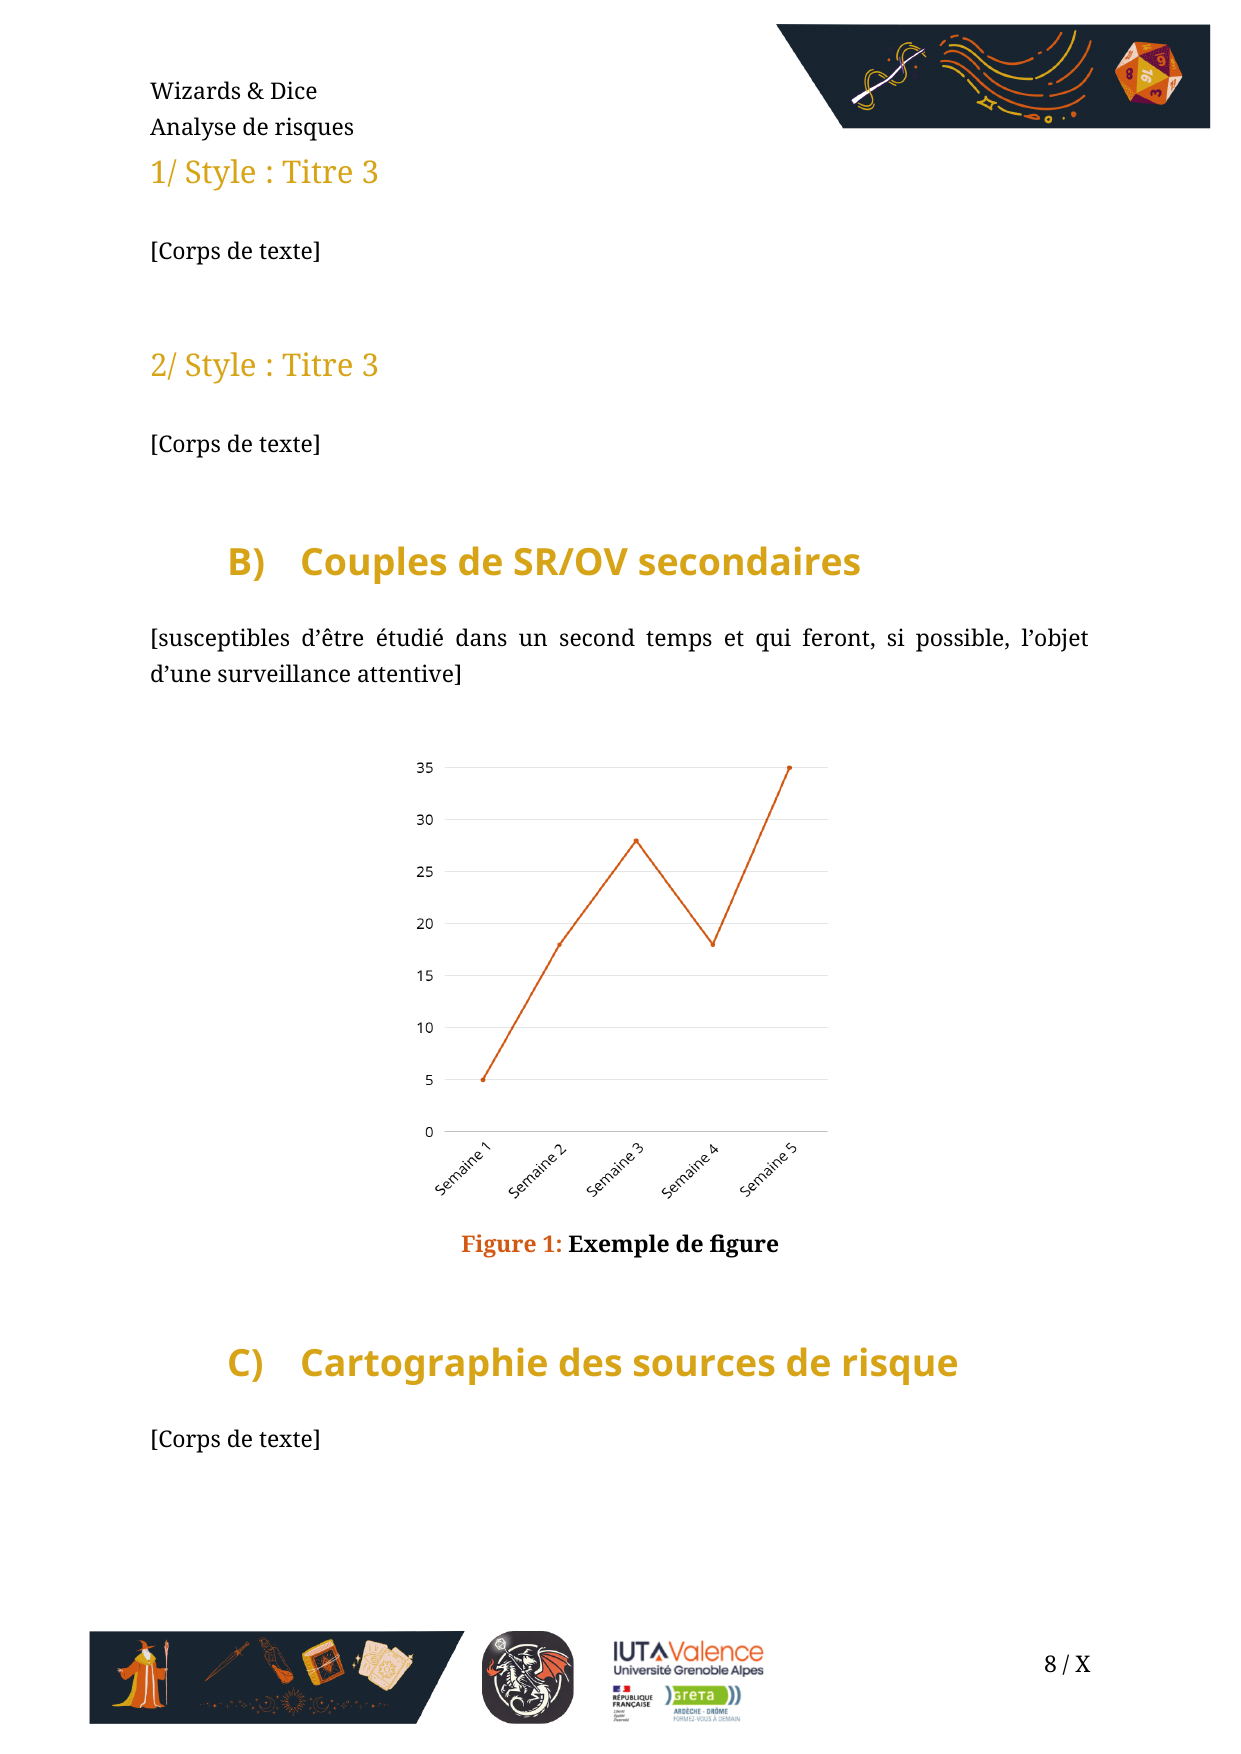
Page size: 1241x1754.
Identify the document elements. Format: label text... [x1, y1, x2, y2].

picture [81, 1620, 788, 1733]
text [Corps de texte] [150, 428, 1090, 459]
picture [771, 21, 1218, 131]
text [Corps de texte] [150, 235, 1090, 266]
text [Corps de texte] [150, 1423, 1090, 1454]
subtitle Cartographie des sources de risque [227, 1336, 1090, 1387]
picture [393, 742, 848, 1211]
subtitle Style : Titre 3 [150, 150, 1090, 193]
subtitle Style : Titre 3 [150, 343, 1090, 385]
text Figure 1: Exemple de figure [393, 1211, 847, 1259]
text [susceptibles d’être étudié dans un second temps et qui feront, si possible, l’objet d’une surveillance attentive] [150, 622, 1090, 689]
subtitle Couples de SR/OV secondaires [227, 535, 1090, 586]
